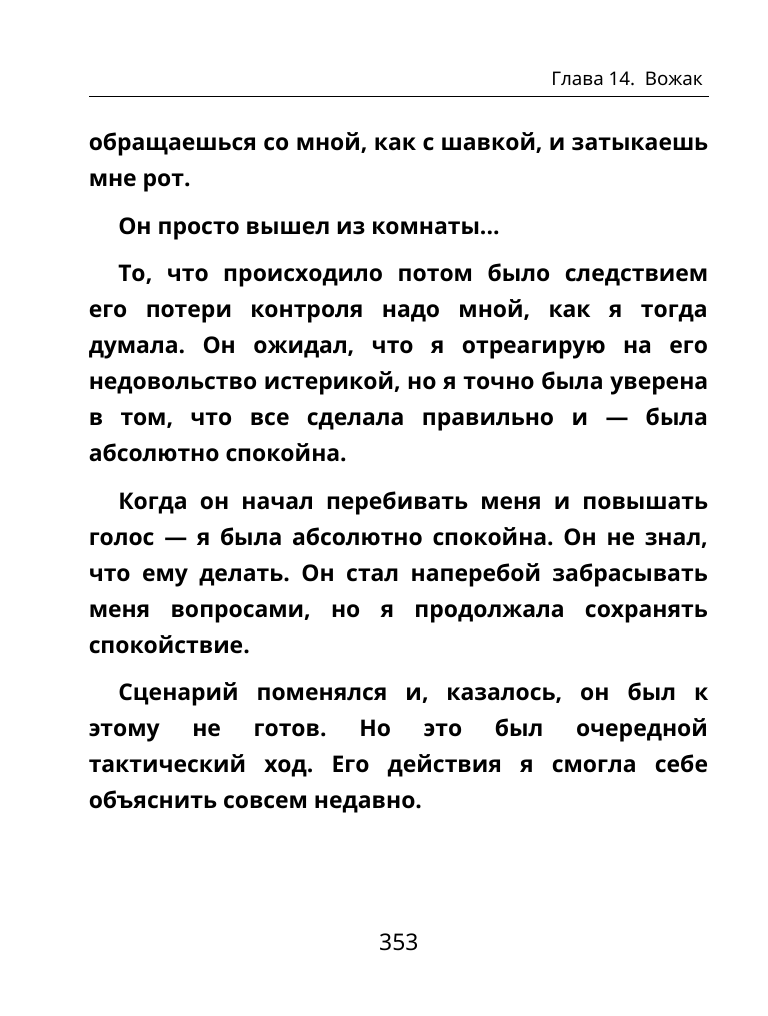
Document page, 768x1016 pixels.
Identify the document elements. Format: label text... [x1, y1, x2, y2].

text Когда он начал перебивать меня и повышать голос — я была абсолютно спокойна. Он не знал, что ему делать. Он стал наперебой забрасывать меня вопросами, но я продолжала сохранять спокойствие. [88, 485, 709, 660]
list обращаешься со мной, как с шавкой, и затыкаешь мне рот. [88, 126, 709, 193]
text То, что происходило потом было следствием его потери контроля надо мной, как я тогда думала. Он ожидал, что я отреагирую на его недовольство истерикой, но я точно была уверена в том, что все сделала правильно и — была абсолютно спокойна. [88, 257, 709, 468]
text Он просто вышел из комнаты... [88, 210, 709, 241]
text Сценарий поменялся и, казалось, он был к этому не готов. Но это был очередной тактический ход. Его действия я смогла себе объяснить совсем недавно. [88, 676, 709, 815]
